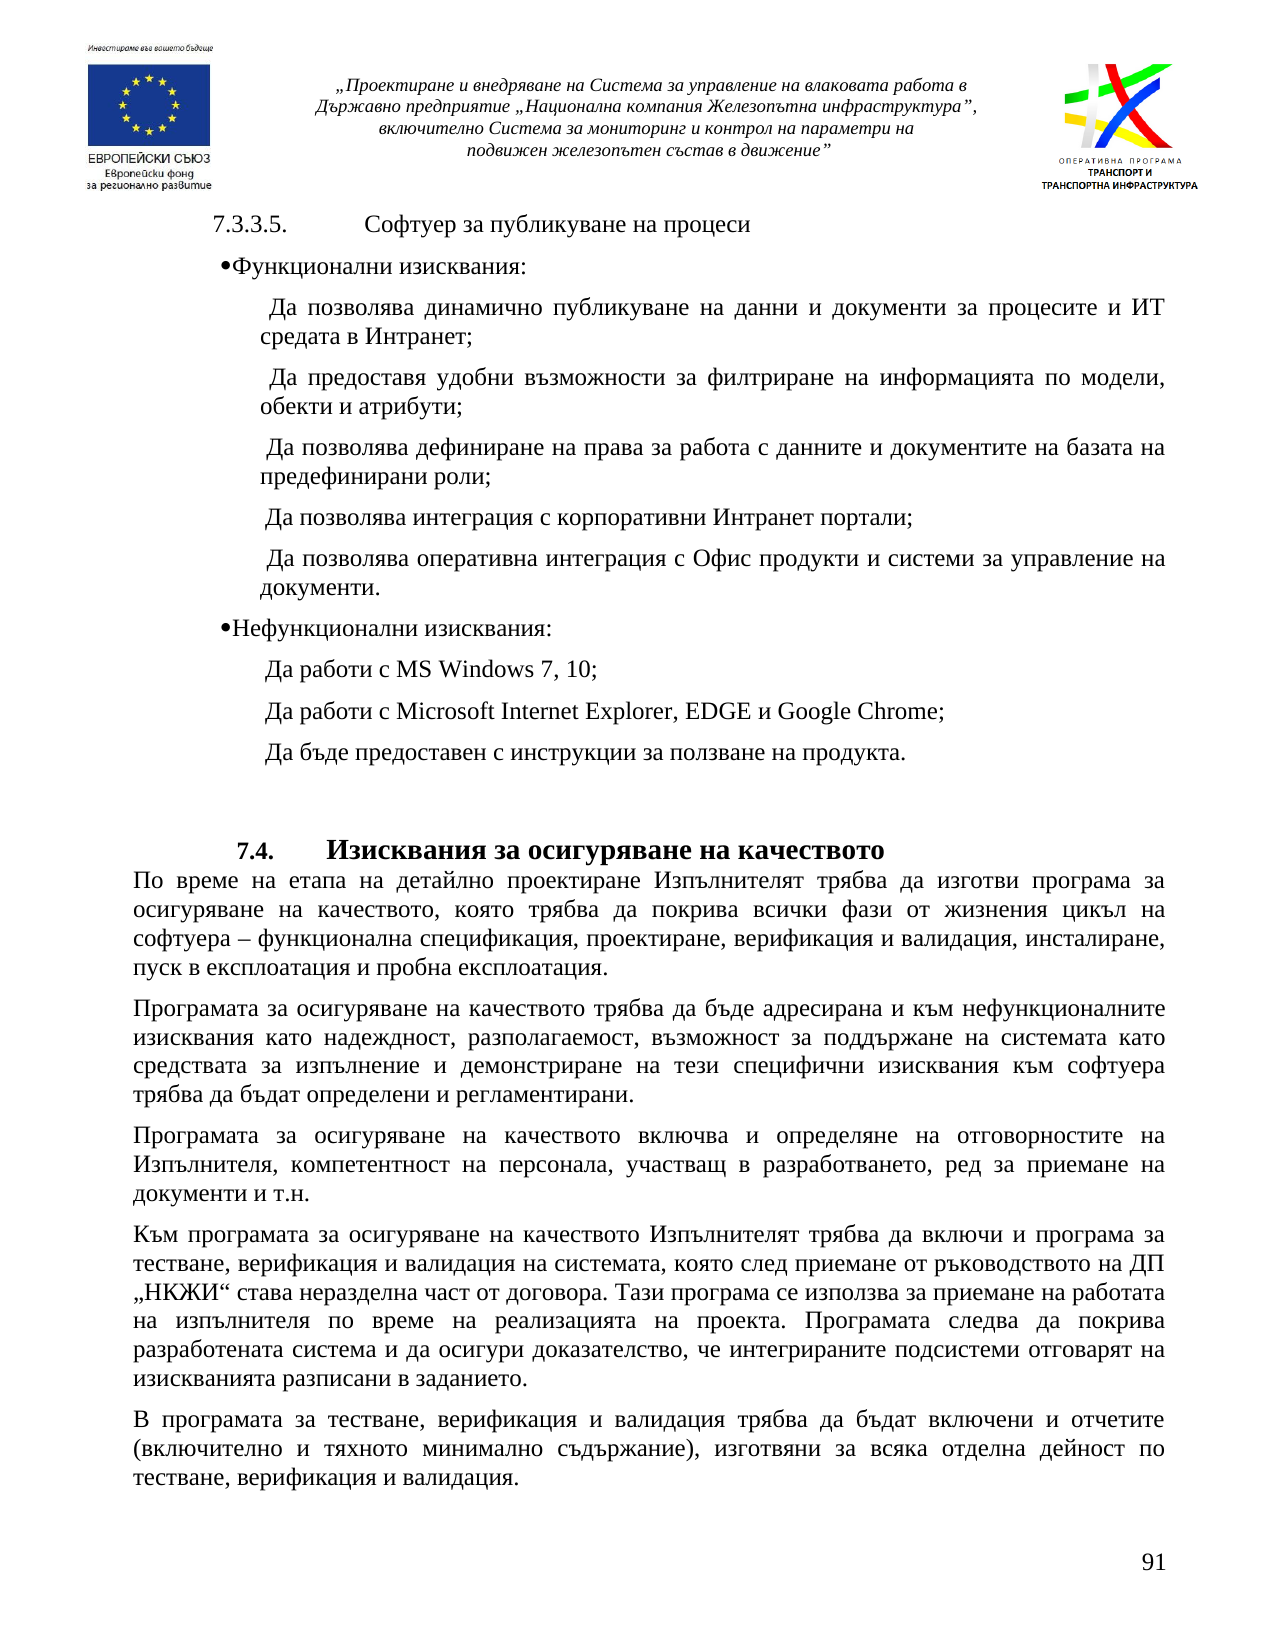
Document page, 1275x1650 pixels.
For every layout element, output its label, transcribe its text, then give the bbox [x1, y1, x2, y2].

text Нефункционални изисквания: [221, 613, 1167, 642]
text Програмата за осигуряване на качеството включва и определяне на отговорностите на Изпълнителя, компетентност на персонала, участващ в разработването, ред за приемане на документи и т.н. [133, 1121, 1167, 1207]
text  Да позволява оперативна интеграция с Офис продукти и системи за управление на документи. [239, 543, 1167, 601]
text  Да позволява дефиниране на права за работа с данните и документите на базата на предефинирани роли; [239, 432, 1167, 489]
text  Да позволява интеграция с корпоративни Интранет портали; [239, 502, 1167, 531]
text  Да бъде предоставен с инструкции за ползване на продукта. [239, 737, 1167, 766]
text  Да работи с MS Windows 7, 10; [239, 654, 1167, 683]
text В програмата за тестване, верификация и валидация трябва да бъдат включени и отчетите (включително и тяхното минимално съдържание), изготвяни за всяка отделна дейност по тестване, верификация и валидация. [133, 1404, 1167, 1491]
text По време на етапа на детайлно проектиране Изпълнителят трябва да изготви програма за осигуряване на качеството, която трябва да покрива всички фази от жизнения цикъл на софтуера – функционална спецификация, проектиране, верификация и валидация, инсталиране, пуск в експлоатация и пробна експлоатация. [133, 866, 1167, 981]
text  Да предоставя удобни възможности за филтриране на информацията по модели, обекти и атрибути; [239, 362, 1167, 419]
subtitle Изисквания за осигуряване на качеството [236, 832, 1167, 866]
text Към програмата за осигуряване на качеството Изпълнителят трябва да включи и програма за тестване, верификация и валидация на системата, която след приемане от ръководството на ДП „НКЖИ“ става неразделна част от договора. Тази програма се използва за приемане на работата на изпълнителя по време на реализацията на проекта. Програмата следва да покрива разработената система и да осигури доказателство, че интегрираните подсистеми отговарят на изискванията разписани в заданието. [133, 1219, 1167, 1392]
subtitle Софтуер за публикуване на процеси [133, 209, 1167, 238]
text  Да позволява динамично публикуване на данни и документи за процесите и ИТ средата в Интранет; [239, 292, 1167, 349]
text Функционални изисквания: [221, 251, 1167, 279]
text  Да работи с Microsoft Internet Explorer, EDGE и Google Chrome; [239, 696, 1167, 724]
text Програмата за осигуряване на качеството трябва да бъде адресирана и към нефункционалните изисквания като надеждност, разполагаемост, възможност за поддържане на системата като средствата за изпълнение и демонстриране на тези специфични изисквания към софтуера трябва да бъдат определени и регламентирани. [133, 993, 1167, 1108]
